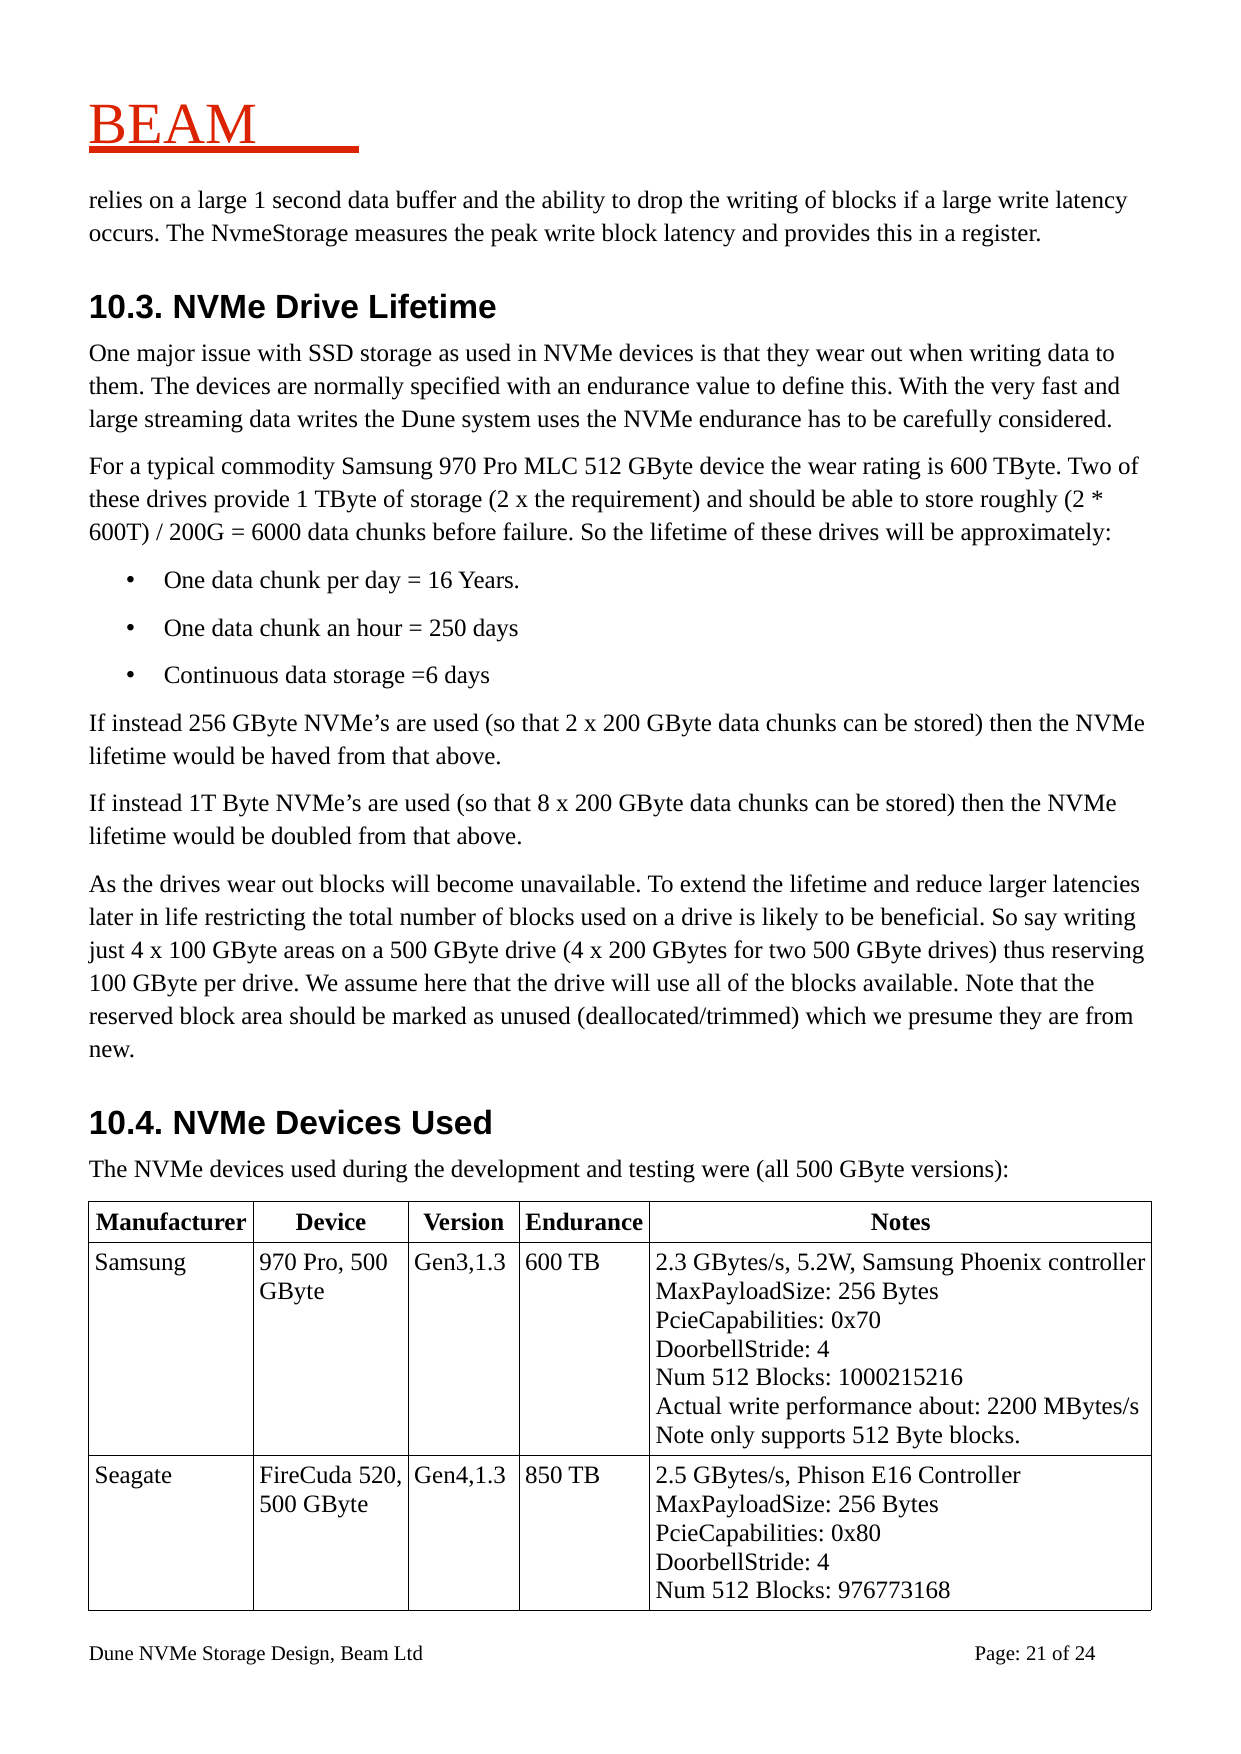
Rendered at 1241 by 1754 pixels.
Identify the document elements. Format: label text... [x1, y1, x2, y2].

list One data chunk an hour = 250 days [126, 613, 1152, 641]
text One major issue with SSD storage as used in NVMe devices is that they wear out when writing data to them. The devices are normally specified with an endurance value to define this. With the very fast and large streaming data writes the Dune system uses the NVMe endurance has to be carefully considered. [88, 338, 1152, 432]
list Continuous data storage =6 days [126, 660, 1152, 689]
table_cell Samsung [89, 1243, 253, 1454]
subtitle NVMe Drive Lifetime [88, 287, 1152, 325]
table_header Manufacturer [89, 1202, 253, 1242]
table_cell 2.5 GBytes/s, Phison E16 Controller MaxPayloadSize: 256 Bytes PcieCapabilities: 0x80 DoorbellStride: 4 Num 512 Blocks: 976773168 [650, 1456, 1151, 1610]
table_header Endurance [520, 1202, 649, 1242]
text If instead 1T Byte NVMe’s are used (so that 8 x 200 GByte data chunks can be stored) then the NVMe lifetime would be doubled from that above. [88, 788, 1152, 850]
table_cell Gen4,1.3 [409, 1456, 519, 1610]
list One data chunk per day = 16 Years. [126, 565, 1152, 594]
table_cell Gen3,1.3 [409, 1243, 519, 1454]
table_cell Seagate [89, 1456, 253, 1610]
text For a typical commodity Samsung 970 Pro MLC 512 GByte device the wear rating is 600 TByte. Two of these drives provide 1 TByte of storage (2 x the requirement) and should be able to store roughly (2 * 600T) / 200G = 6000 data chunks before failure. So the lifetime of these drives will be approximately: [88, 451, 1152, 546]
table_cell 970 Pro, 500 GByte [254, 1243, 408, 1454]
text relies on a large 1 second data buffer and the ability to drop the writing of blocks if a large write latency occurs. The NvmeStorage measures the peak write block latency and provides this in a register. [88, 185, 1152, 247]
text If instead 256 GByte NVMe’s are used (so that 2 x 200 GByte data chunks can be stored) then the NVMe lifetime would be haved from that above. [88, 708, 1152, 769]
table_cell 2.3 GBytes/s, 5.2W, Samsung Phoenix controller MaxPayloadSize: 256 Bytes PcieCapabilities: 0x70 DoorbellStride: 4 Num 512 Blocks: 1000215216 Actual write performance about: 2200 MBytes/s Note only supports 512 Byte blocks. [650, 1243, 1151, 1454]
subtitle NVMe Devices Used [88, 1103, 1152, 1141]
table_cell 850 TB [520, 1456, 649, 1610]
table_header Version [409, 1202, 519, 1242]
table_header Notes [650, 1202, 1151, 1242]
table_header Device [254, 1202, 408, 1242]
text The NVMe devices used during the development and testing were (all 500 GByte versions): [88, 1154, 1152, 1182]
table_cell 600 TB [520, 1243, 649, 1454]
text As the drives wear out blocks will become unavailable. To extend the lifetime and reduce larger latencies later in life restricting the total number of blocks used on a drive is likely to be beneficial. So say writing just 4 x 100 GByte areas on a 500 GByte drive (4 x 200 GBytes for two 500 GByte drives) thus reserving 100 GByte per drive. We assume here that the drive will use all of the blocks available. Note that the reserved block area should be marked as unused (deallocated/trimmed) which we presume they are from new. [88, 869, 1152, 1063]
table_cell FireCuda 520, 500 GByte [254, 1456, 408, 1610]
